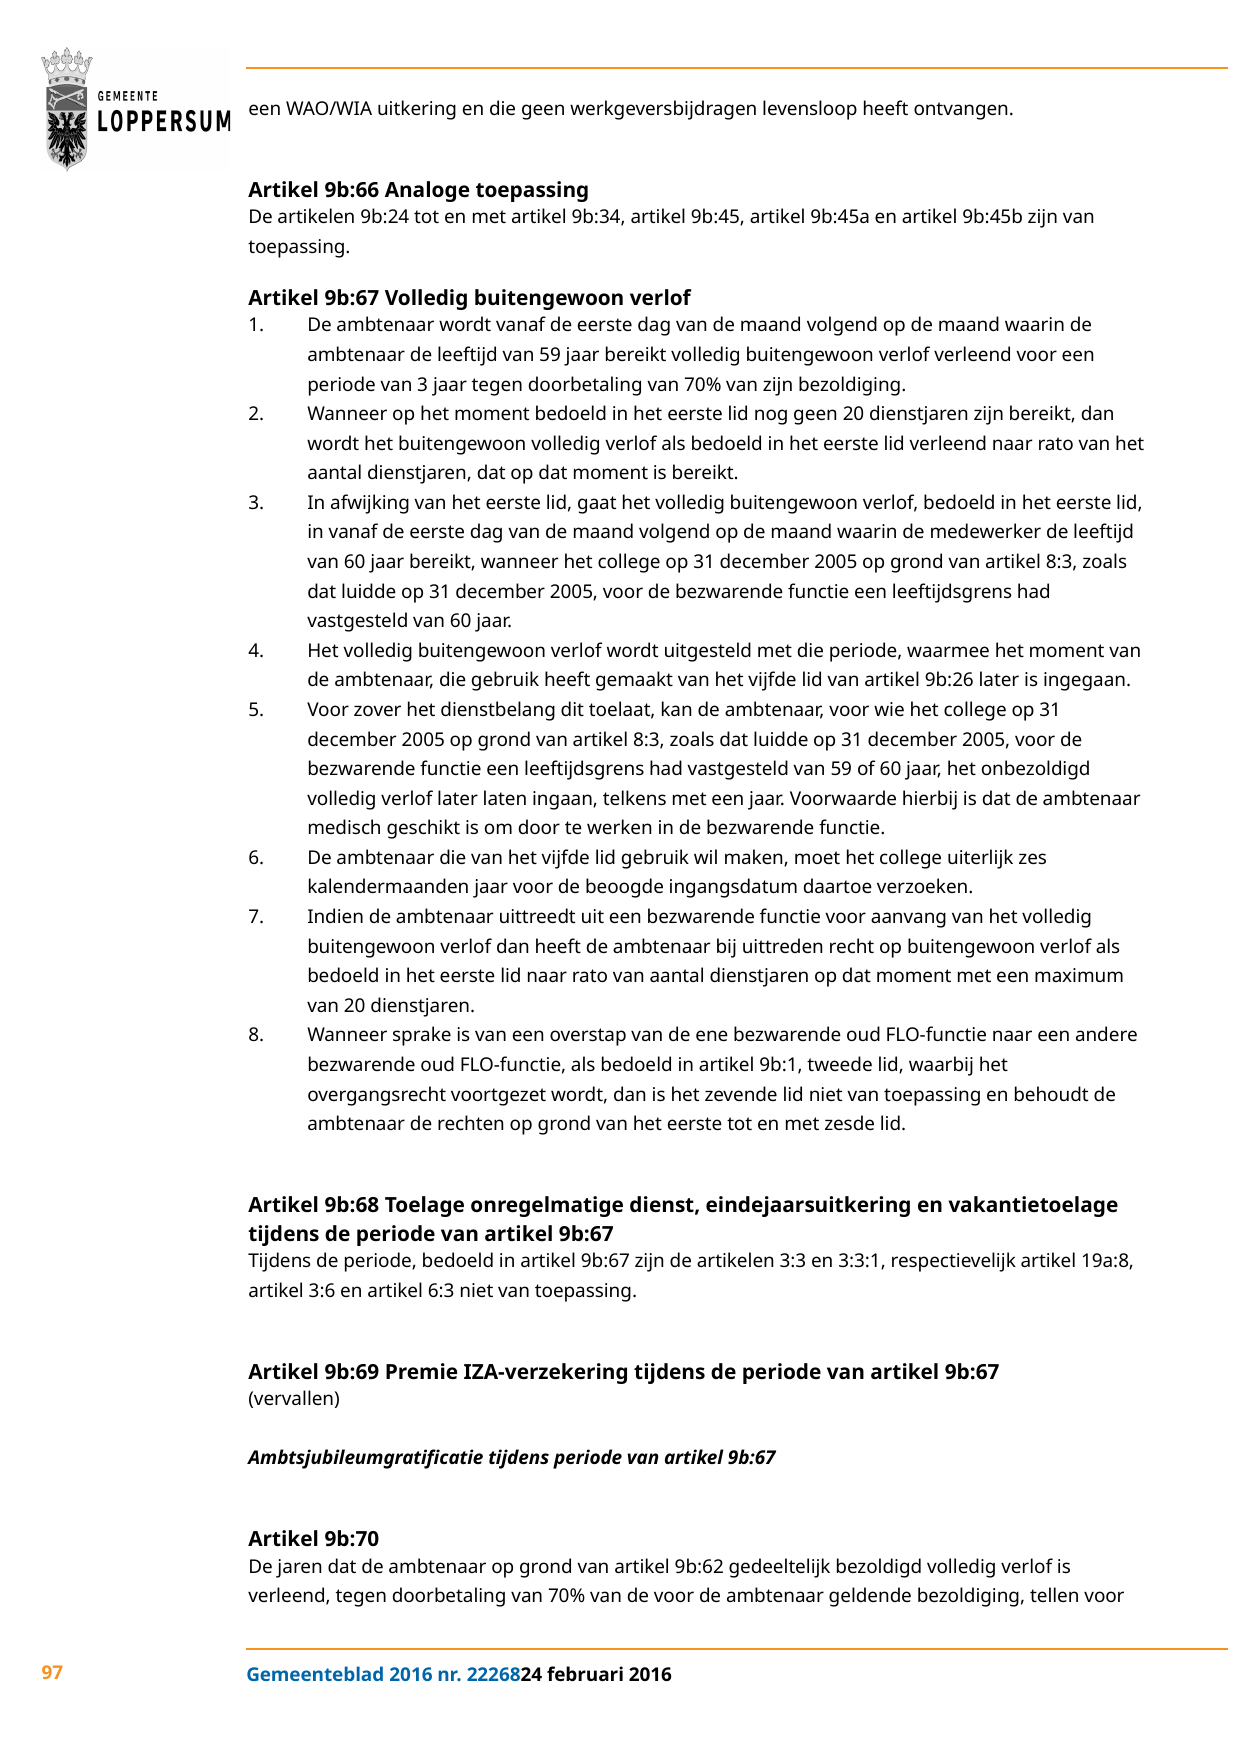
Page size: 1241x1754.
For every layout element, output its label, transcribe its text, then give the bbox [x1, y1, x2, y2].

picture [41, 47, 231, 172]
text een WAO/WIA uitkering en die geen werkgeversbijdragen levensloop heeft ontvangen. [248, 95, 1152, 121]
text Artikel 9b:70 [248, 1524, 1152, 1553]
text (vervallen) [248, 1385, 1152, 1411]
text Tijdens de periode, bedoeld in artikel 9b:67 zijn de artikelen 3:3 en 3:3:1, respectievelijk artikel 19a:8, artikel 3:6 en artikel 6:3 niet van toepassing. [248, 1247, 1152, 1303]
text De jaren dat de ambtenaar op grond van artikel 9b:62 gedeeltelijk bezoldigd volledig verlof is verleend, tegen doorbetaling van 70% van de voor de ambtenaar geldende bezoldiging, tellen voor [248, 1553, 1152, 1608]
text Artikel 9b:69 Premie IZA-verzekering tijdens de periode van artikel 9b:67 [248, 1357, 1152, 1385]
list Indien de ambtenaar uittreedt uit een bezwarende functie voor aanvang van het volledig buitengewoon verlof dan heeft de ambtenaar bij uittreden recht op buitengewoon verlof als bedoeld in het eerste lid naar rato van aantal dienstjaren op dat moment met een maximum van 20 dienstjaren. [248, 903, 1152, 1018]
list Wanneer sprake is van een overstap van de ene bezwarende oud FLO-functie naar een andere bezwarende oud FLO-functie, als bedoeld in artikel 9b:1, tweede lid, waarbij het overgangsrecht voortgezet wordt, dan is het zevende lid niet van toepassing en behoudt de ambtenaar de rechten op grond van het eerste tot en met zesde lid. [248, 1022, 1152, 1136]
list In afwijking van het eerste lid, gaat het volledig buitengewoon verlof, bedoeld in het eerste lid, in vanaf de eerste dag van de maand volgend op de maand waarin de medewerker de leeftijd van 60 jaar bereikt, wanneer het college op 31 december 2005 op grond van artikel 8:3, zoals dat luidde op 31 december 2005, voor de bezwarende functie een leeftijdsgrens had vastgesteld van 60 jaar. [248, 489, 1152, 633]
list De ambtenaar wordt vanaf de eerste dag van de maand volgend op de maand waarin de ambtenaar de leeftijd van 59 jaar bereikt volledig buitengewoon verlof verleend voor een periode van 3 jaar tegen doorbetaling van 70% van zijn bezoldiging. [248, 312, 1152, 397]
list Voor zover het dienstbelang dit toelaat, kan de ambtenaar, voor wie het college op 31 december 2005 op grond van artikel 8:3, zoals dat luidde op 31 december 2005, voor de bezwarende functie een leeftijdsgrens had vastgesteld van 59 of 60 jaar, het onbezoldigd volledig verlof later laten ingaan, telkens met een jaar. Voorwaarde hierbij is dat de ambtenaar medisch geschikt is om door te werken in de bezwarende functie. [248, 696, 1152, 840]
text Artikel 9b:67 Volledig buitengewoon verlof [248, 283, 1152, 312]
list Het volledig buitengewoon verlof wordt uitgesteld met die periode, waarmee het moment van de ambtenaar, die gebruik heeft gemaakt van het vijfde lid van artikel 9b:26 later is ingegaan. [248, 637, 1152, 692]
text Artikel 9b:68 Toelage onregelmatige dienst, eindejaarsuitkering en vakantietoelage tijdens de periode van artikel 9b:67 [248, 1190, 1152, 1247]
list Wanneer op het moment bedoeld in het eerste lid nog geen 20 dienstjaren zijn bereikt, dan wordt het buitengewoon volledig verlof als bedoeld in het eerste lid verleend naar rato van het aantal dienstjaren, dat op dat moment is bereikt. [248, 400, 1152, 485]
text Ambtsjubileumgratificatie tijdens periode van artikel 9b:67 [248, 1444, 1152, 1470]
text Artikel 9b:66 Analoge toepassing [248, 175, 1152, 203]
text De artikelen 9b:24 tot en met artikel 9b:34, artikel 9b:45, artikel 9b:45a en artikel 9b:45b zijn van toepassing. [248, 203, 1152, 258]
list De ambtenaar die van het vijfde lid gebruik wil maken, moet het college uiterlijk zes kalendermaanden jaar voor de beoogde ingangsdatum daartoe verzoeken. [248, 844, 1152, 899]
